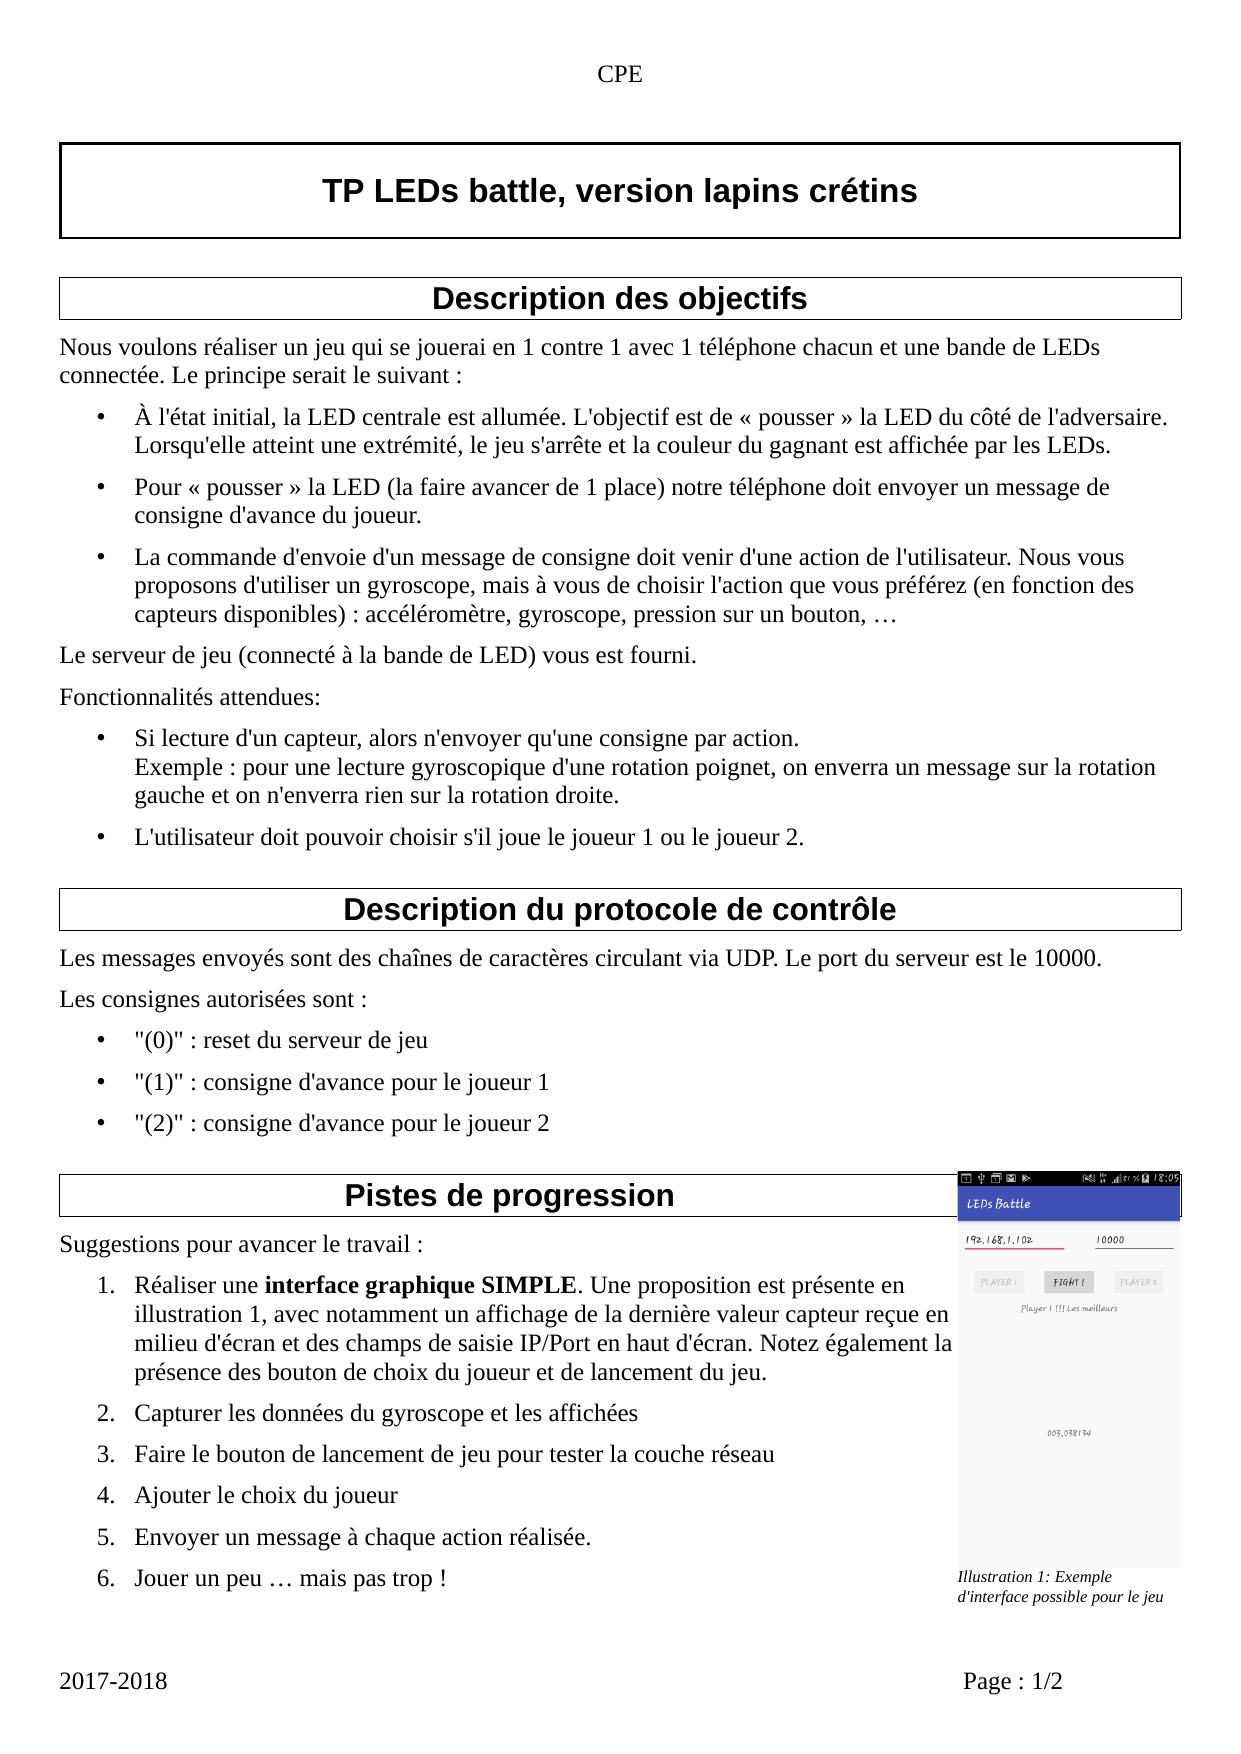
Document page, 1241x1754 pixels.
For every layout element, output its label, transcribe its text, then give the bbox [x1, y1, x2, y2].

list "(2)" : consigne d'avance pour le joueur 2 [97, 1108, 1181, 1137]
list L'utilisateur doit pouvoir choisir s'il joue le joueur 1 ou le joueur 2. [97, 822, 1181, 850]
subtitle Description des objectifs [60, 278, 1181, 319]
subtitle Jouer un peu … mais pas trop ! [97, 1563, 957, 1592]
list "(0)" : reset du serveur de jeu [97, 1025, 1181, 1054]
subtitle Envoyer un message à chaque action réalisée. [97, 1522, 957, 1550]
text Les consignes autorisées sont : [59, 984, 1181, 1013]
text Fonctionnalités attendues: [59, 682, 1181, 710]
subtitle Description du protocole de contrôle [60, 889, 1181, 930]
subtitle Ajouter le choix du joueur [97, 1480, 957, 1509]
list À l'état initial, la LED centrale est allumée. L'objectif est de « pousser » la LED du côté de l'adversaire. Lorsqu'elle atteint une extrémité, le jeu s'arrête et la couleur du gagnant est affichée par les LEDs. [97, 402, 1181, 459]
subtitle Suggestions pour avancer le travail : [59, 1229, 957, 1258]
subtitle Capturer les données du gyroscope et les affichées [97, 1398, 957, 1427]
list Pour « pousser » la LED (la faire avancer de 1 place) notre téléphone doit envoyer un message de consigne d'avance du joueur. [97, 472, 1181, 529]
subtitle Faire le bouton de lancement de jeu pour tester la couche réseau [97, 1439, 957, 1468]
text Le serveur de jeu (connecté à la bande de LED) vous est fourni. [59, 640, 1181, 669]
text Nous voulons réaliser un jeu qui se jouerai en 1 contre 1 avec 1 téléphone chacun et une bande de LEDs connectée. Le principe serait le suivant : [59, 332, 1181, 389]
subtitle Pistes de progression [60, 1175, 957, 1216]
subtitle Réaliser une interface graphique SIMPLE. Une proposition est présente en illustration 1, avec notamment un affichage de la dernière valeur capteur reçue en milieu d'écran et des champs de saisie IP/Port en haut d'écran. Notez également la présence des bouton de choix du joueur et de lancement du jeu. [97, 1270, 957, 1385]
picture [957, 1171, 1180, 1568]
text Les messages envoyés sont des chaînes de caractères circulant via UDP. Le port du serveur est le 10000. [59, 943, 1181, 972]
list La commande d'envoie d'un message de consigne doit venir d'une action de l'utilisateur. Nous vous proposons d'utiliser un gyroscope, mais à vous de choisir l'action que vous préférez (en fonction des capteurs disponibles) : accéléromètre, gyroscope, pression sur un bouton, … [97, 542, 1181, 628]
list "(1)" : consigne d'avance pour le joueur 1 [97, 1067, 1181, 1095]
text Illustration 1: Exemple d'interface possible pour le jeu [957, 1568, 1180, 1606]
list Si lecture d'un capteur, alors n'envoyer qu'une consigne par action. Exemple : pour une lecture gyroscopique d'une rotation poignet, on enverra un message sur la rotation gauche et on n'enverra rien sur la rotation droite. [97, 723, 1181, 809]
subtitle TP LEDs battle, version lapins crétins [62, 145, 1179, 237]
